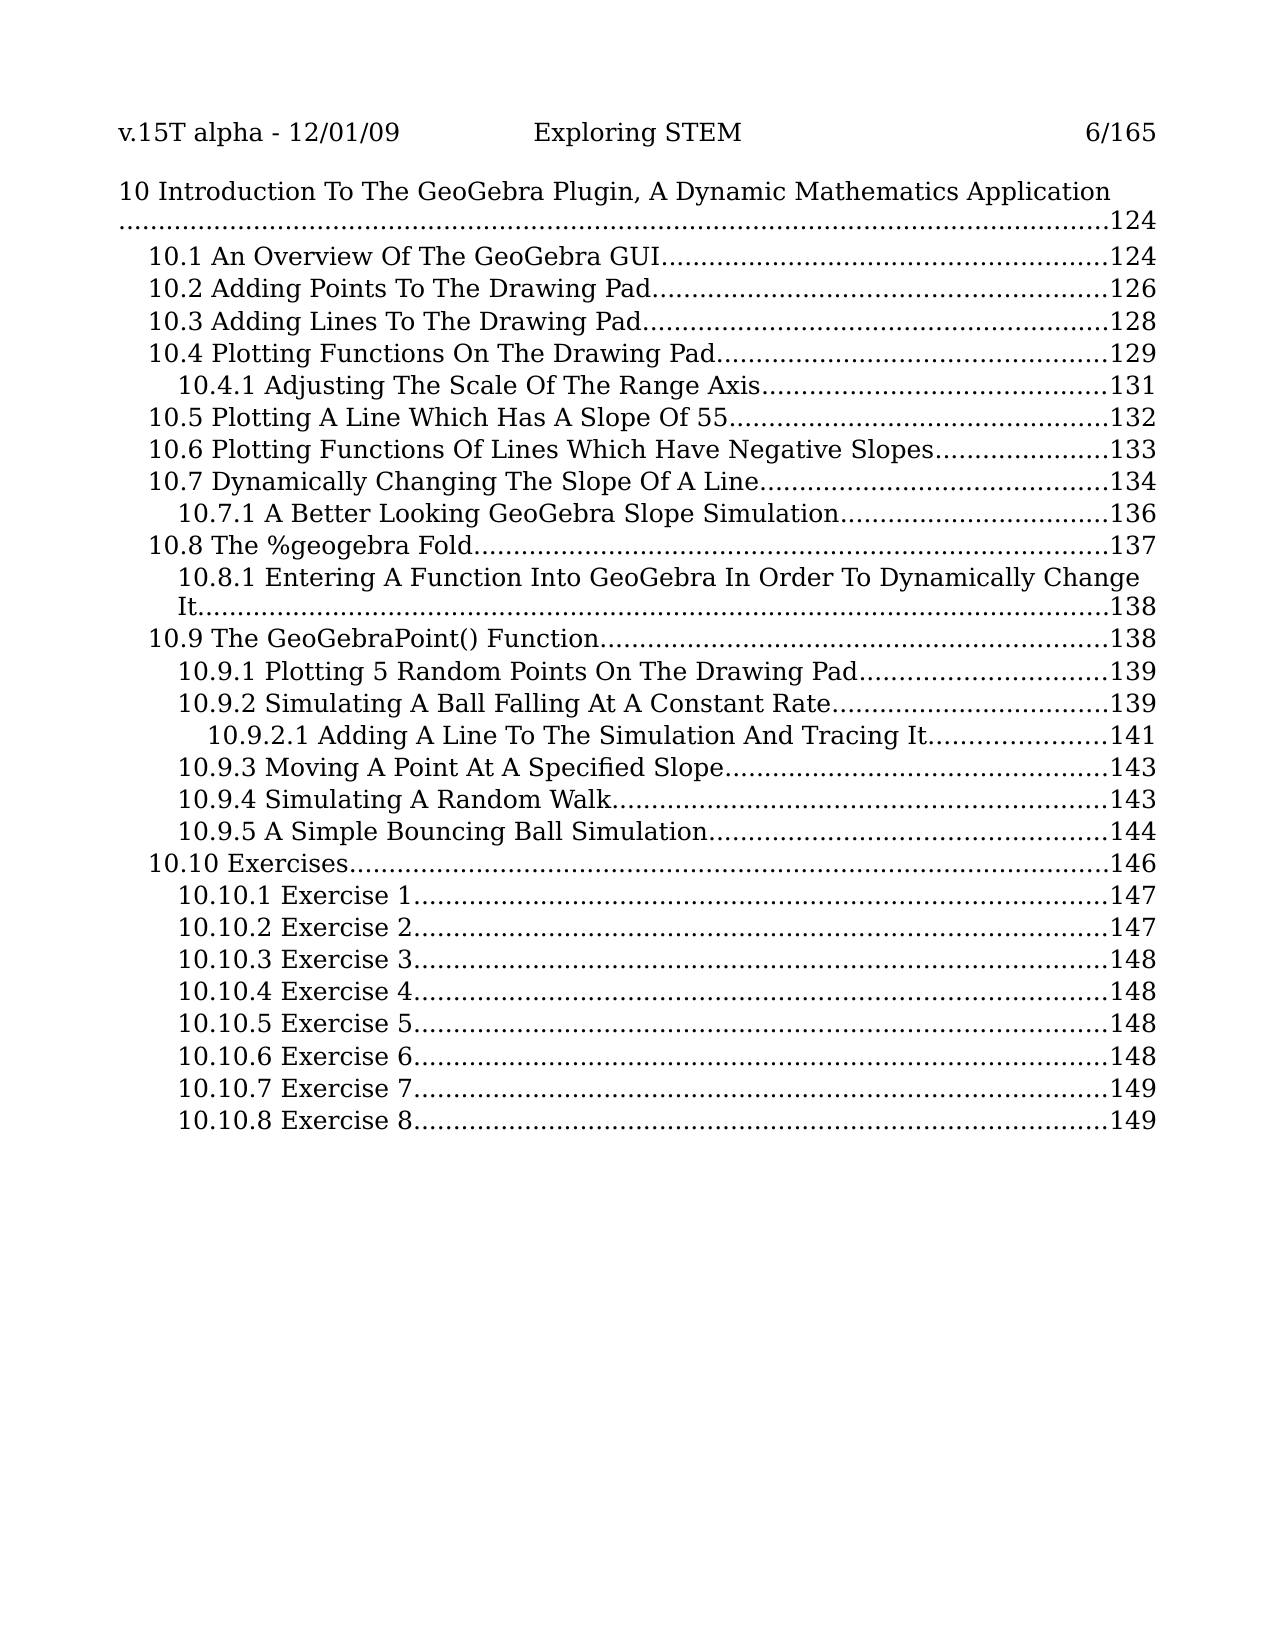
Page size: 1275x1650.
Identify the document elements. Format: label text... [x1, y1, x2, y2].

text 10.10.8 Exercise 8 149 [177, 1106, 1157, 1135]
text 10.10.3 Exercise 3 148 [177, 946, 1157, 975]
text 10.9.1 Plotting 5 Random Points On The Drawing Pad 139 [177, 657, 1157, 686]
text 10 Introduction To The GeoGebra Plugin, A Dynamic Mathematics Application 124 [118, 177, 1157, 235]
text 10.9.2 Simulating A Ball Falling At A Constant Rate 139 [177, 689, 1157, 718]
text 10.4 Plotting Functions On The Drawing Pad 129 [148, 339, 1157, 368]
text 10.10.5 Exercise 5 148 [177, 1010, 1157, 1039]
text 10.10.6 Exercise 6 148 [177, 1042, 1157, 1071]
text 10.10.7 Exercise 7 149 [177, 1074, 1157, 1103]
text 10.8 The %geogebra Fold 137 [148, 531, 1157, 561]
text 10.10.4 Exercise 4 148 [177, 978, 1157, 1007]
text 10.5 Plotting A Line Which Has A Slope Of 55 132 [148, 403, 1157, 432]
text 10.2 Adding Points To The Drawing Pad 126 [148, 275, 1157, 304]
text 10.3 Adding Lines To The Drawing Pad 128 [148, 307, 1157, 336]
text 10.4.1 Adjusting The Scale Of The Range Axis 131 [177, 371, 1157, 400]
text 10.10.1 Exercise 1 147 [177, 881, 1157, 911]
text 10.9.5 A Simple Bouncing Ball Simulation 144 [177, 817, 1157, 846]
text 10.7.1 A Better Looking GeoGebra Slope Simulation 136 [177, 499, 1157, 528]
text 10.1 An Overview Of The GeoGebra GUI 124 [148, 243, 1157, 272]
text 10.8.1 Entering A Function Into GeoGebra In Order To Dynamically Change It 138 [177, 563, 1157, 622]
text 10.6 Plotting Functions Of Lines Which Have Negative Slopes 133 [148, 435, 1157, 464]
text 10.10 Exercises 146 [148, 849, 1157, 878]
text 10.9.4 Simulating A Random Walk 143 [177, 785, 1157, 814]
text 10.7 Dynamically Changing The Slope Of A Line 134 [148, 467, 1157, 496]
text 10.9 The GeoGebraPoint() Function 138 [148, 625, 1157, 654]
text 10.10.2 Exercise 2 147 [177, 913, 1157, 943]
text 10.9.3 Moving A Point At A Specified Slope 143 [177, 753, 1157, 782]
text 10.9.2.1 Adding A Line To The Simulation And Tracing It 141 [207, 721, 1157, 750]
